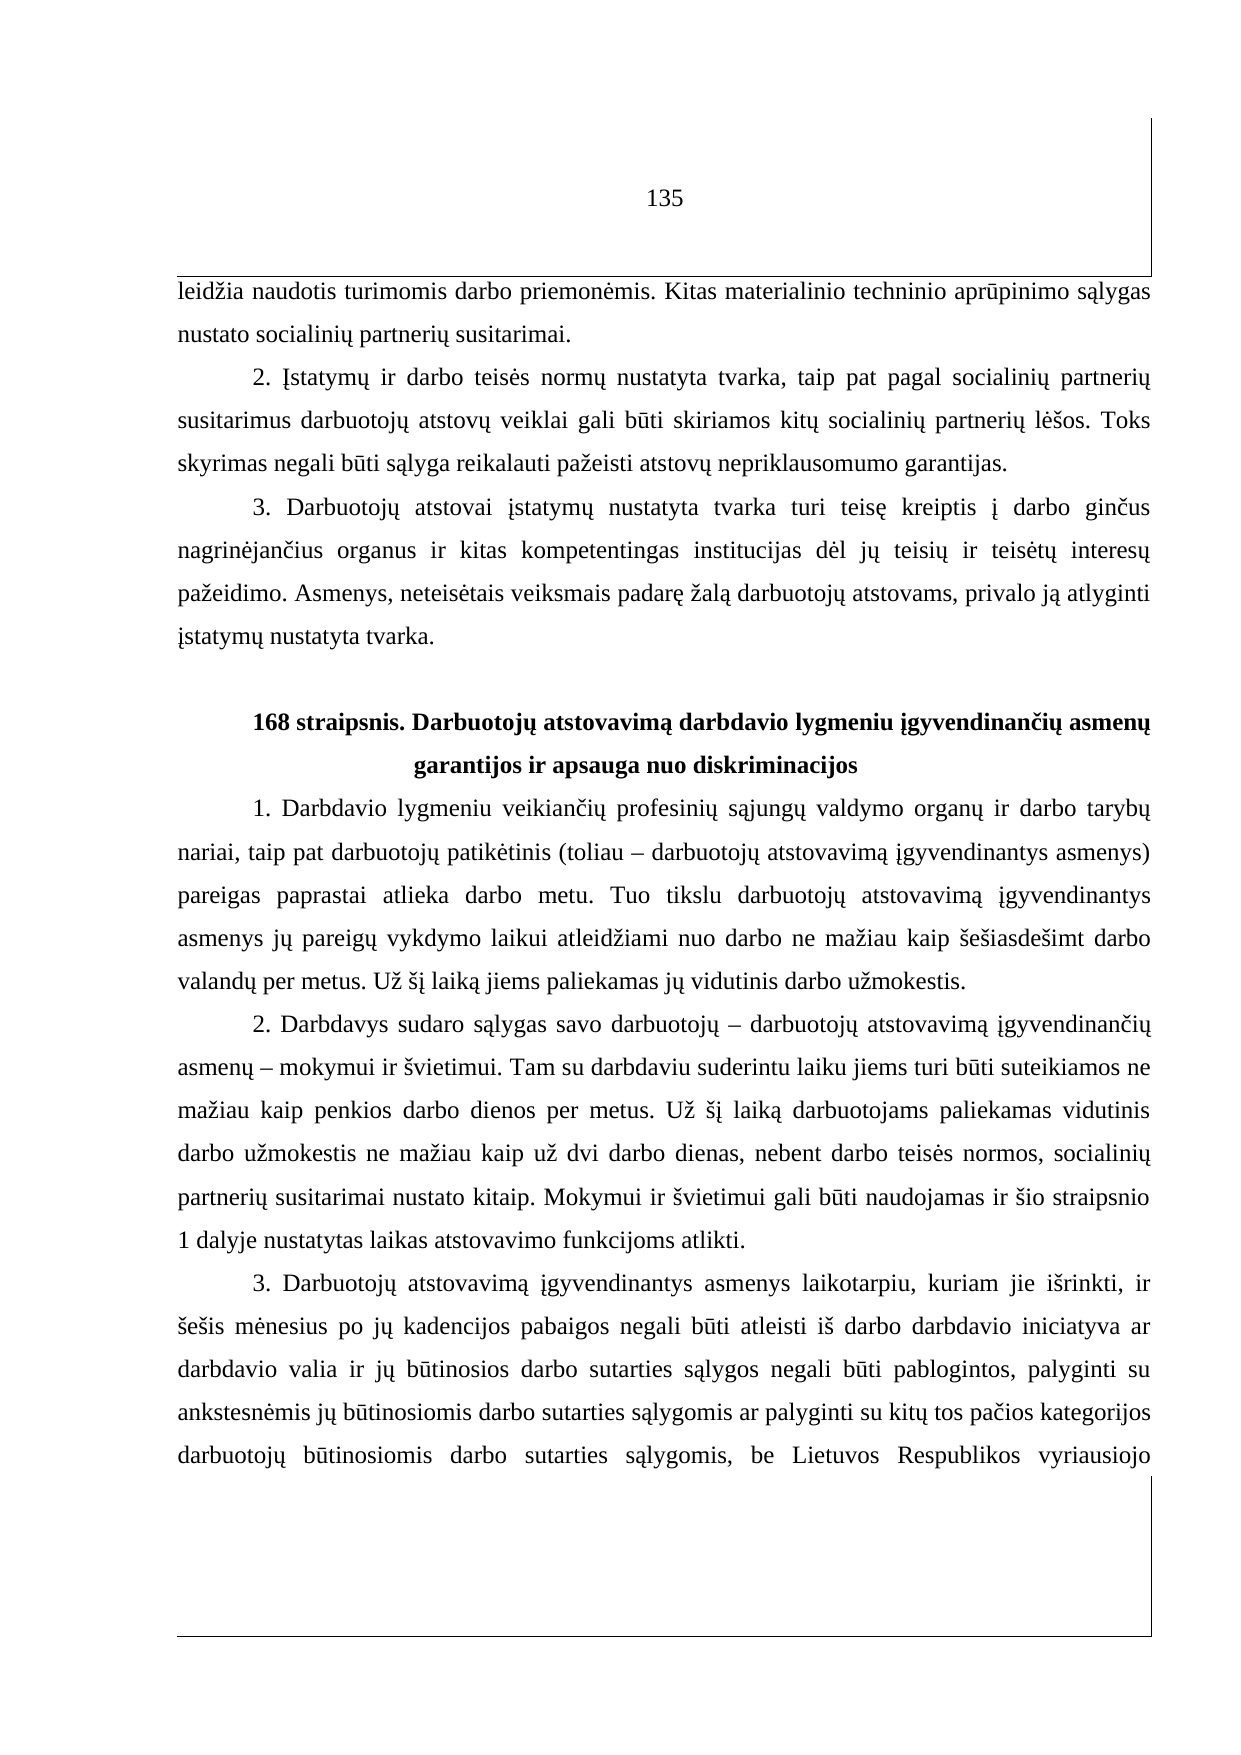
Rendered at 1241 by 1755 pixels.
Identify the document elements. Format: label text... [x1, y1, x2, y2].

subtitle 168 straipsnis. Darbuotojų atstovavimą darbdavio lygmeniu įgyvendinančių asmenų garantijos ir apsauga nuo diskriminacijos [252, 707, 1152, 779]
text 3. Darbuotojų atstovai įstatymų nustatyta tvarka turi teisę kreiptis į darbo ginčus nagrinėjančius organus ir kitas kompetentingas institucijas dėl jų teisių ir teisėtų interesų pažeidimo. Asmenys, neteisėtais veiksmais padarę žalą darbuotojų atstovams, privalo ją atlyginti įstatymų nustatyta tvarka. [177, 492, 1152, 650]
text 2. Įstatymų ir darbo teisės normų nustatyta tvarka, taip pat pagal socialinių partnerių susitarimus darbuotojų atstovų veiklai gali būti skiriamos kitų socialinių partnerių lėšos. Toks skyrimas negali būti sąlyga reikalauti pažeisti atstovų nepriklausomumo garantijas. [177, 362, 1152, 477]
text leidžia naudotis turimomis darbo priemonėmis. Kitas materialinio techninio aprūpinimo sąlygas nustato socialinių partnerių susitarimai. [177, 276, 1152, 348]
text 2. Darbdavys sudaro sąlygas savo darbuotojų – darbuotojų atstovavimą įgyvendinančių asmenų – mokymui ir švietimui. Tam su darbdaviu suderintu laiku jiems turi būti suteikiamos ne mažiau kaip penkios darbo dienos per metus. Už šį laiką darbuotojams paliekamas vidutinis darbo užmokestis ne mažiau kaip už dvi darbo dienas, nebent darbo teisės normos, socialinių partnerių susitarimai nustato kitaip. Mokymui ir švietimui gali būti naudojamas ir šio straipsnio 1 dalyje nustatytas laikas atstovavimo funkcijoms atlikti. [177, 1009, 1152, 1253]
text 1. Darbdavio lygmeniu veikiančių profesinių sąjungų valdymo organų ir darbo tarybų nariai, taip pat darbuotojų patikėtinis (toliau – darbuotojų atstovavimą įgyvendinantys asmenys) pareigas paprastai atlieka darbo metu. Tuo tikslu darbuotojų atstovavimą įgyvendinantys asmenys jų pareigų vykdymo laikui atleidžiami nuo darbo ne mažiau kaip šešiasdešimt darbo valandų per metus. Už šį laiką jiems paliekamas jų vidutinis darbo užmokestis. [177, 793, 1152, 995]
text 3. Darbuotojų atstovavimą įgyvendinantys asmenys laikotarpiu, kuriam jie išrinkti, ir šešis mėnesius po jų kadencijos pabaigos negali būti atleisti iš darbo darbdavio iniciatyva ar darbdavio valia ir jų būtinosios darbo sutarties sąlygos negali būti pablogintos, palyginti su ankstesnėmis jų būtinosiomis darbo sutarties sąlygomis ar palyginti su kitų tos pačios kategorijos darbuotojų būtinosiomis darbo sutarties sąlygomis, be Lietuvos Respublikos vyriausiojo [177, 1268, 1152, 1469]
